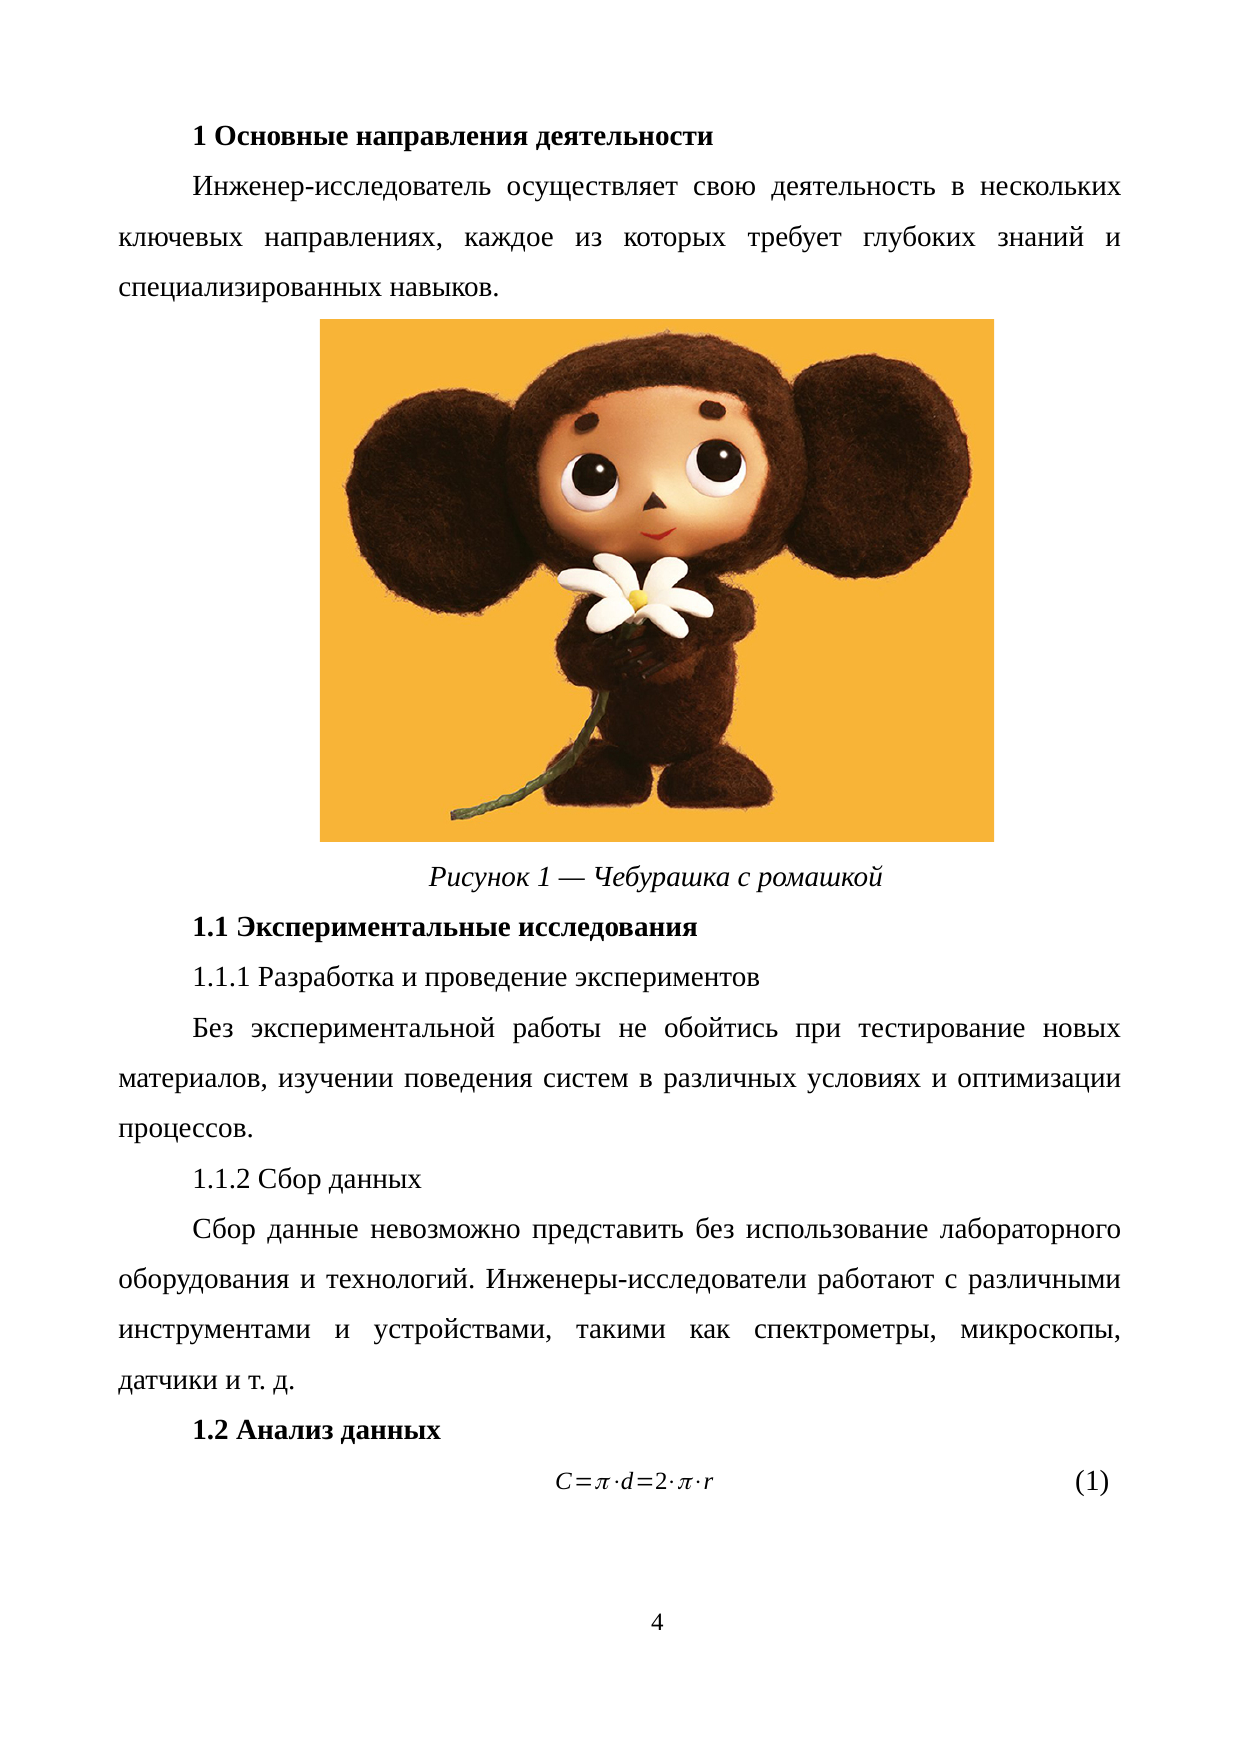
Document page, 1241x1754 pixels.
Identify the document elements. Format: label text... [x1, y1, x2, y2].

text Сбор данные невозможно представить без использование лабораторного оборудования и технологий. Инженеры-исследователи работают с различными инструментами и устройствами, такими как спектрометры, микроскопы, датчики и т. д. [118, 1211, 1122, 1396]
picture [319, 319, 995, 842]
subtitle Анализ данных [118, 1412, 1122, 1446]
subtitle Основные направления деятельности [118, 118, 1122, 152]
text Инженер-исследователь осуществляет свою деятельность в нескольких ключевых направлениях, каждое из которых требует глубоких знаний и специализированных навыков. [118, 168, 1122, 303]
subtitle Разработка и проведение экспериментов [118, 959, 1122, 993]
text (1) [118, 1463, 1122, 1496]
text Без экспериментальной работы не обойтись при тестирование новых материалов, изучении поведения систем в различных условиях и оптимизации процессов. [118, 1010, 1122, 1144]
subtitle Экспериментальные исследования [118, 909, 1122, 943]
subtitle Сбор данных [118, 1161, 1122, 1194]
text Рисунок 1 — Чебурашка с ромашкой [118, 859, 1122, 892]
